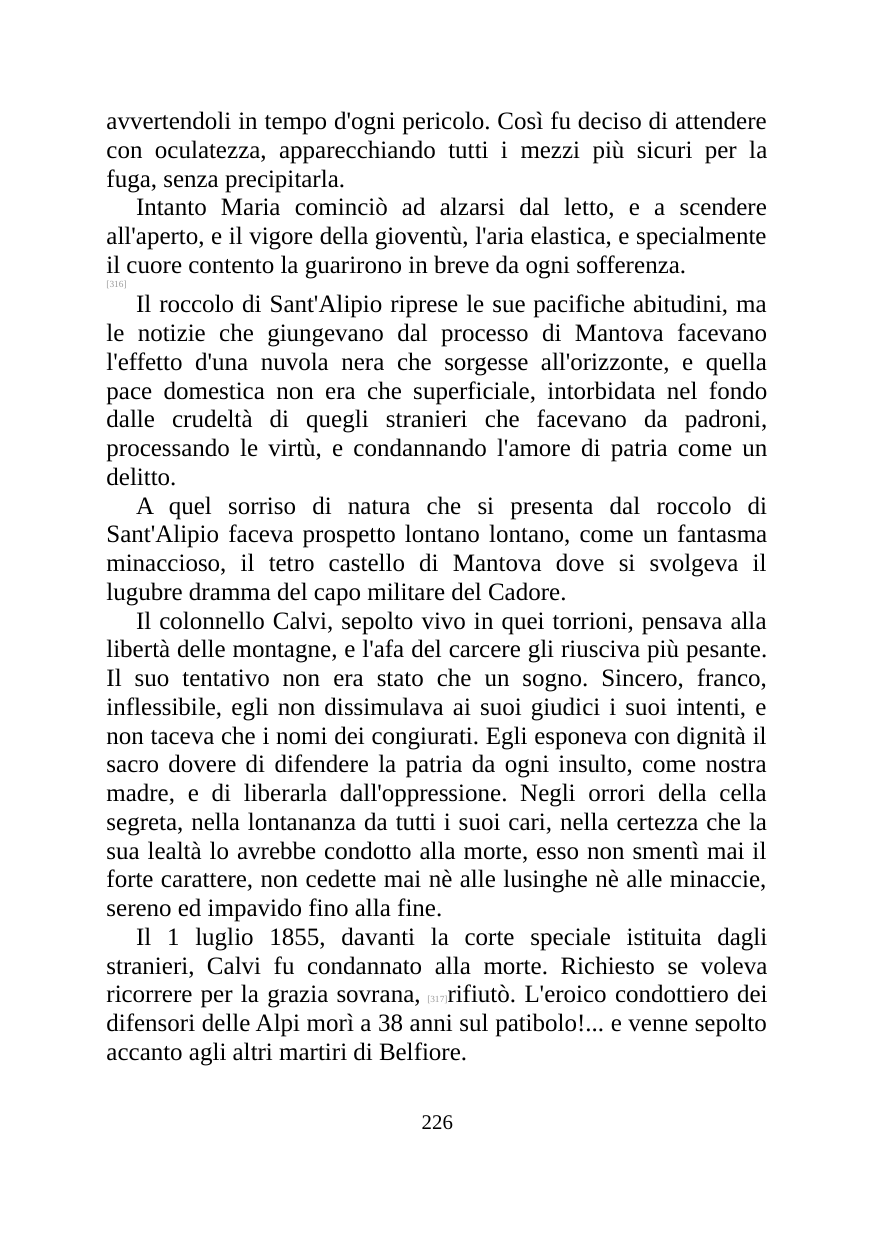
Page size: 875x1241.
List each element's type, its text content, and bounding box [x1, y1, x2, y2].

text Intanto Maria cominciò ad alzarsi dal letto, e a scendere all'aperto, e il vigore della gioventù, l'aria elastica, e specialmente il cuore contento la guarirono in breve da ogni sofferenza. [106, 192, 768, 279]
text Il 1 luglio 1855, davanti la corte speciale istituita dagli stranieri, Calvi fu condannato alla morte. Richiesto se voleva ricorrere per la grazia sovrana, [317]rifiutò. L'eroico condottiero dei difensori delle Alpi morì a 38 anni sul patibolo!... e venne sepolto accanto agli altri martiri di Belfiore. [106, 922, 768, 1066]
text Il colonnello Calvi, sepolto vivo in quei torrioni, pensava alla libertà delle montagne, e l'afa del carcere gli riusciva più pesante. Il suo tentativo non era stato che un sogno. Sincero, franco, inflessibile, egli non dissimulava ai suoi giudici i suoi intenti, e non taceva che i nomi dei congiurati. Egli esponeva con dignità il sacro dovere di difendere la patria da ogni insulto, come nostra madre, e di liberarla dall'oppressione. Negli orrori della cella segreta, nella lontananza da tutti i suoi cari, nella certezza che la sua lealtà lo avrebbe condotto alla morte, esso non smentì mai il forte carattere, non cedette mai nè alle lusinghe nè alle minaccie, sereno ed impavido fino alla fine. [106, 606, 768, 922]
text avvertendoli in tempo d'ogni pericolo. Così fu deciso di attendere con oculatezza, apparecchiando tutti i mezzi più sicuri per la fuga, senza precipitarla. [106, 106, 768, 192]
text [316] [106, 279, 768, 289]
text Il roccolo di Sant'Alipio riprese le sue pacifiche abitudini, ma le notizie che giungevano dal processo di Mantova facevano l'effetto d'una nuvola nera che sorgesse all'orizzonte, e quella pace domestica non era che superficiale, intorbidata nel fondo dalle crudeltà di quegli stranieri che facevano da padroni, processando le virtù, e condannando l'amore di patria come un delitto. [106, 289, 768, 491]
text A quel sorriso di natura che si presenta dal roccolo di Sant'Alipio faceva prospetto lontano lontano, come un fantasma minaccioso, il tetro castello di Mantova dove si svolgeva il lugubre dramma del capo militare del Cadore. [106, 491, 768, 606]
